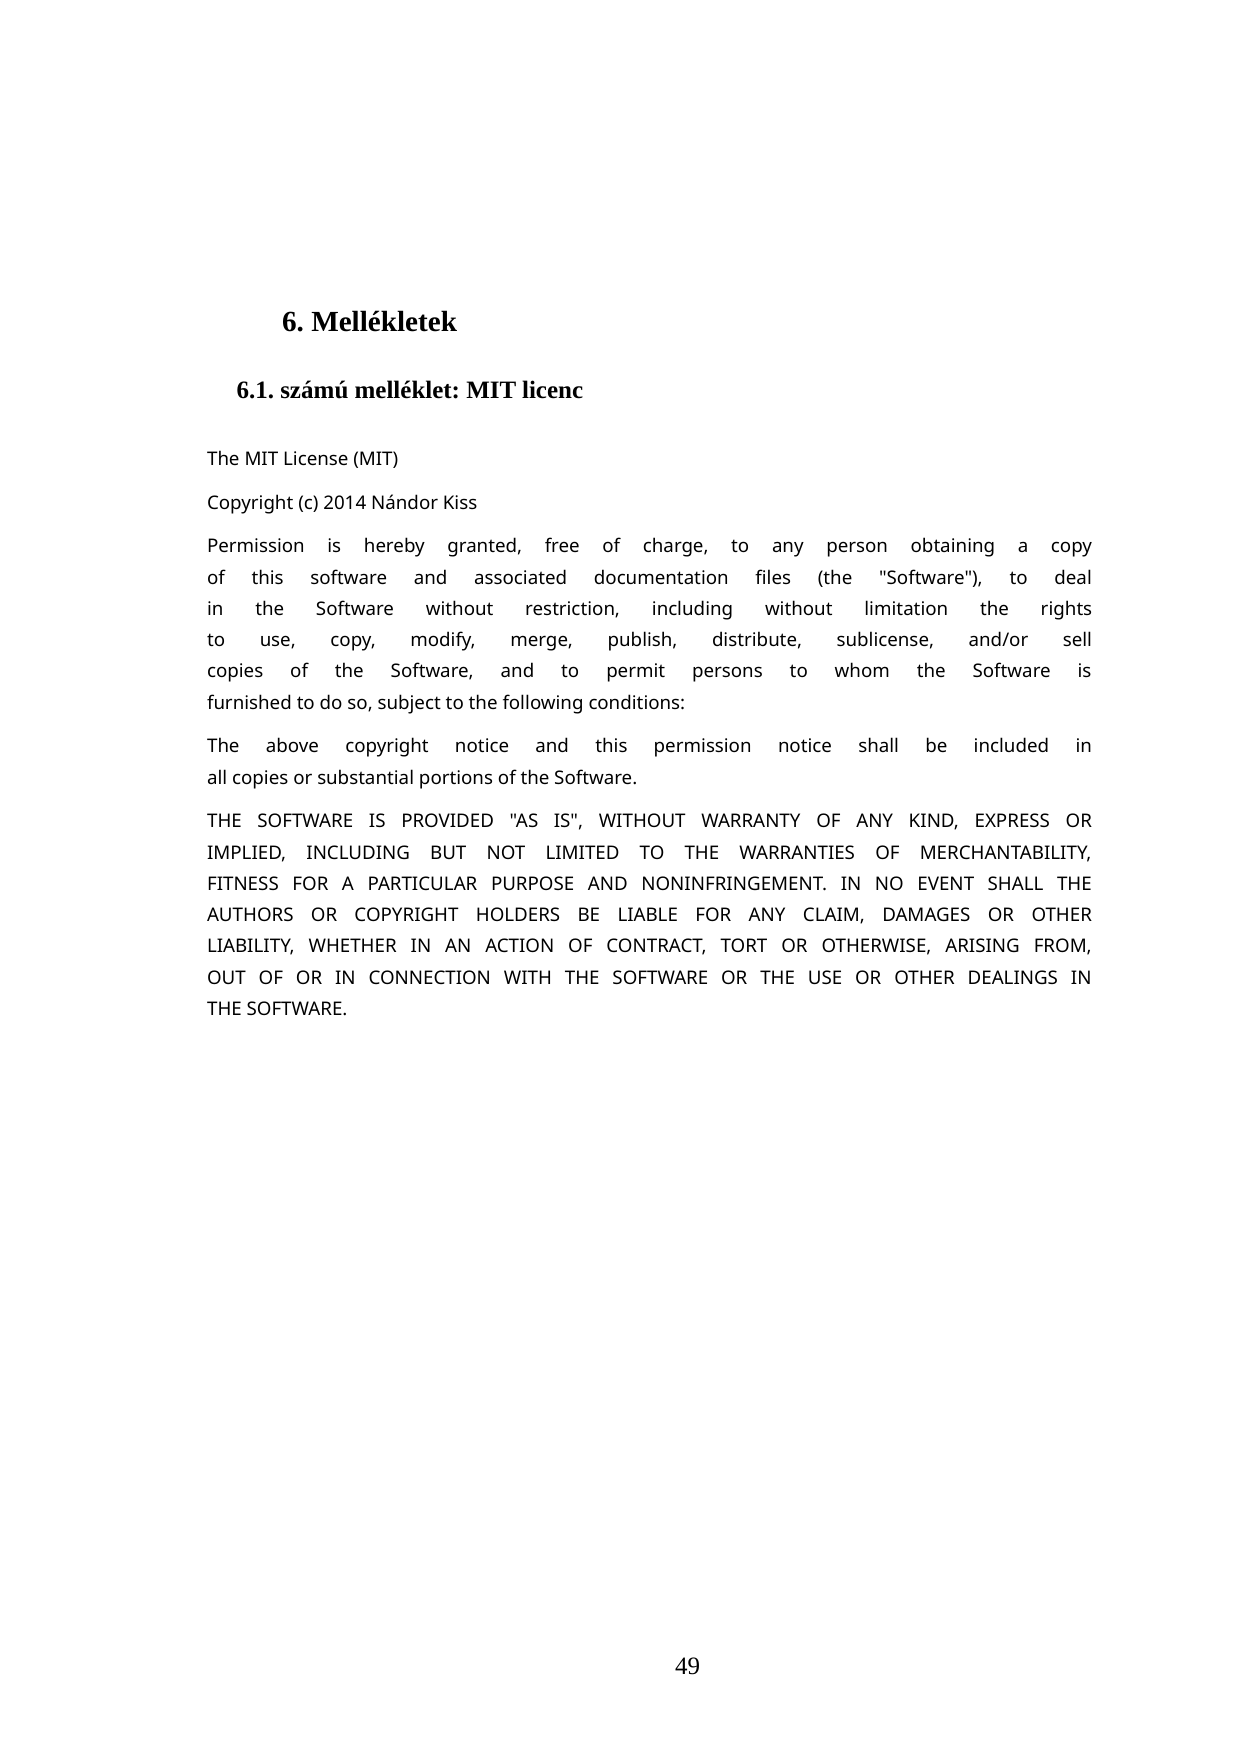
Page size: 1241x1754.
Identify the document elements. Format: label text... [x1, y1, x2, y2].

subtitle 6.1. számú melléklet: MIT licenc [207, 376, 1092, 404]
text Copyright (c) 2014 Nándor Kiss [207, 483, 1092, 514]
subtitle 6. Mellékletek [207, 304, 1092, 338]
text THE SOFTWARE IS PROVIDED "AS IS", WITHOUT WARRANTY OF ANY KIND, EXPRESS OR IMPLIED, INCLUDING BUT NOT LIMITED TO THE WARRANTIES OF MERCHANTABILITY, FITNESS FOR A PARTICULAR PURPOSE AND NONINFRINGEMENT. IN NO EVENT SHALL THE AUTHORS OR COPYRIGHT HOLDERS BE LIABLE FOR ANY CLAIM, DAMAGES OR OTHER LIABILITY, WHETHER IN AN ACTION OF CONTRACT, TORT OR OTHERWISE, ARISING FROM, OUT OF OR IN CONNECTION WITH THE SOFTWARE OR THE USE OR OTHER DEALINGS IN THE SOFTWARE. [207, 802, 1092, 1021]
text The MIT License (MIT) [207, 439, 1092, 471]
text Permission is hereby granted, free of charge, to any person obtaining a copy of this software and associated documentation files (the "Software"), to deal in the Software without restriction, including without limitation the rights to use, copy, modify, merge, publish, distribute, sublicense, and/or sell copies of the Software, and to permit persons to whom the Software is furnished to do so, subject to the following conditions: [207, 527, 1092, 714]
text The above copyright notice and this permission notice shall be included in all copies or substantial portions of the Software. [207, 727, 1092, 789]
